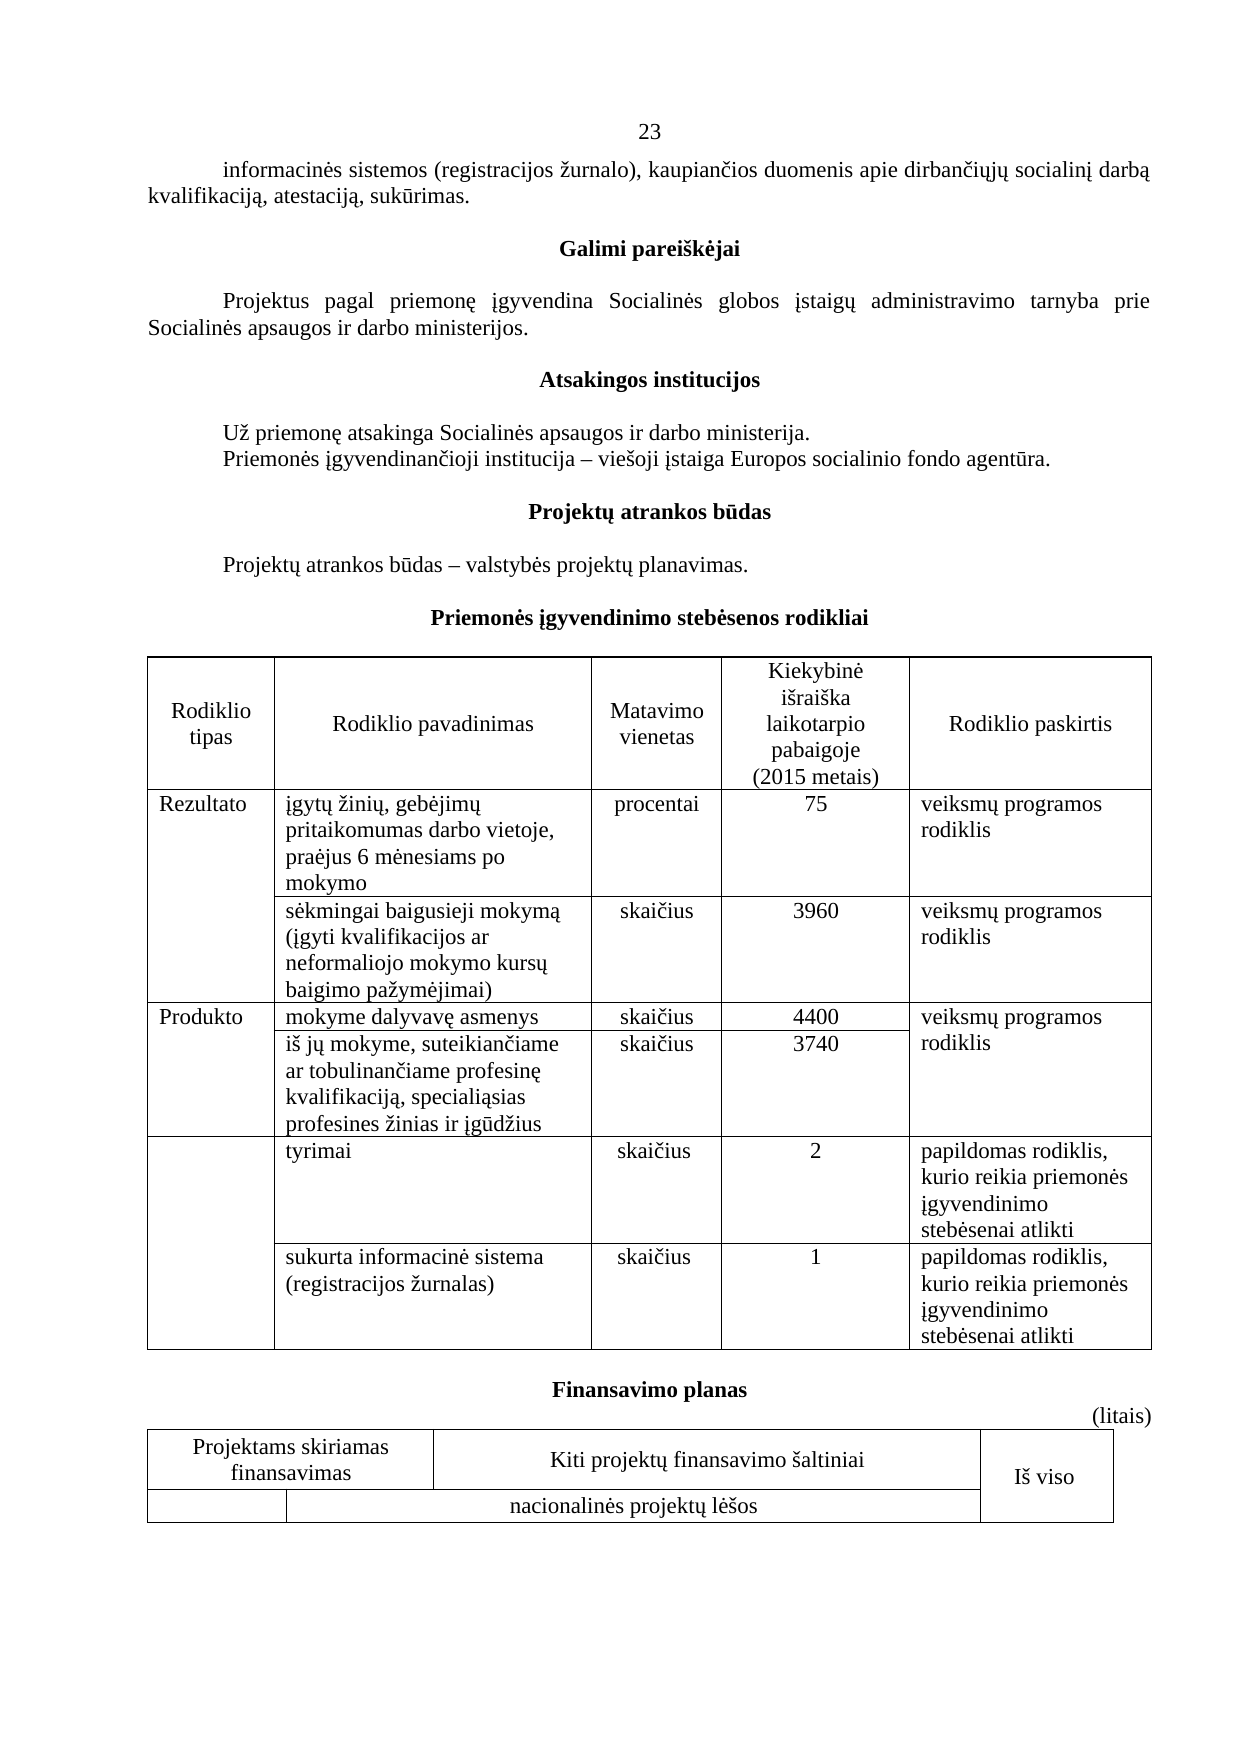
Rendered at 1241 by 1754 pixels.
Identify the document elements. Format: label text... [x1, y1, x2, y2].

text Galimi pareiškėjai [148, 235, 1152, 261]
table_header Matavimo vienetas [592, 658, 721, 789]
text Finansavimo planas [148, 1376, 1152, 1403]
text Projektus pagal priemonę įgyvendina Socialinės globos įstaigų administravimo tarnyba prie Socialinės apsaugos ir darbo ministerijos. [148, 287, 1152, 340]
table_cell veiksmų programos rodiklis [910, 897, 1151, 1002]
text Projektų atrankos būdas [148, 498, 1152, 524]
text Atsakingos institucijos [148, 366, 1152, 393]
table_cell skaičius [592, 1244, 721, 1349]
table_cell iš jų mokyme, suteikiančiame ar tobulinančiame profesinę kvalifikaciją, specialiąsias profesines žinias ir įgūdžius [275, 1031, 591, 1136]
table_cell tyrimai [275, 1137, 591, 1242]
table_header Projektams skiriamas finansavimas [148, 1430, 433, 1488]
table_header Kiekybinė išraiška laikotarpio pabaigoje (2015 metais) [722, 658, 909, 789]
table_header Rodiklio tipas [148, 658, 274, 789]
table_cell skaičius [592, 1031, 721, 1136]
table_cell papildomas rodiklis, kurio reikia priemonės įgyvendinimo stebėsenai atlikti [910, 1244, 1151, 1349]
table_cell [148, 1490, 286, 1522]
table_cell 3740 [722, 1031, 909, 1136]
table_cell veiksmų programos rodiklis [910, 790, 1151, 896]
table_cell 1 [722, 1244, 909, 1349]
table_cell papildomas rodiklis, kurio reikia priemonės įgyvendinimo stebėsenai atlikti [910, 1137, 1151, 1242]
table_cell 2 [722, 1137, 909, 1242]
table_cell Produkto [148, 1003, 274, 1136]
text Priemonės įgyvendinančioji institucija – viešoji įstaiga Europos socialinio fondo agentūra. [148, 446, 1152, 472]
text Už priemonę atsakinga Socialinės apsaugos ir darbo ministerija. [148, 419, 1152, 446]
table_cell 4400 [722, 1003, 909, 1029]
table_cell skaičius [592, 1137, 721, 1242]
text (litais) [148, 1403, 1152, 1429]
text informacinės sistemos (registracijos žurnalo), kaupiančios duomenis apie dirbančiųjų socialinį darbą kvalifikaciją, atestaciją, sukūrimas. [148, 156, 1152, 208]
table_cell įgytų žinių, gebėjimų pritaikomumas darbo vietoje, praėjus 6 mėnesiams po mokymo [275, 790, 591, 896]
table_cell 75 [722, 790, 909, 896]
table_cell 3960 [722, 897, 909, 1002]
table_cell veiksmų programos rodiklis [910, 1003, 1151, 1136]
text Projektų atrankos būdas – valstybės projektų planavimas. [148, 551, 1152, 577]
table_cell procentai [592, 790, 721, 896]
table_header Kiti projektų finansavimo šaltiniai [434, 1430, 980, 1488]
text Priemonės įgyvendinimo stebėsenos rodikliai [148, 604, 1152, 630]
table_cell skaičius [592, 1003, 721, 1029]
table_cell sukurta informacinė sistema (registracijos žurnalas) [275, 1244, 591, 1349]
table_header Rodiklio pavadinimas [275, 658, 591, 789]
table_cell sėkmingai baigusieji mokymą (įgyti kvalifikacijos ar neformaliojo mokymo kursų baigimo pažymėjimai) [275, 897, 591, 1002]
table_header Iš viso [981, 1430, 1113, 1522]
table_cell nacionalinės projektų lėšos [287, 1490, 980, 1522]
table_cell [148, 1137, 274, 1349]
table_cell Rezultato [148, 790, 274, 1002]
table_cell skaičius [592, 897, 721, 1002]
table_cell mokyme dalyvavę asmenys [275, 1003, 591, 1029]
table_header Rodiklio paskirtis [910, 658, 1151, 789]
